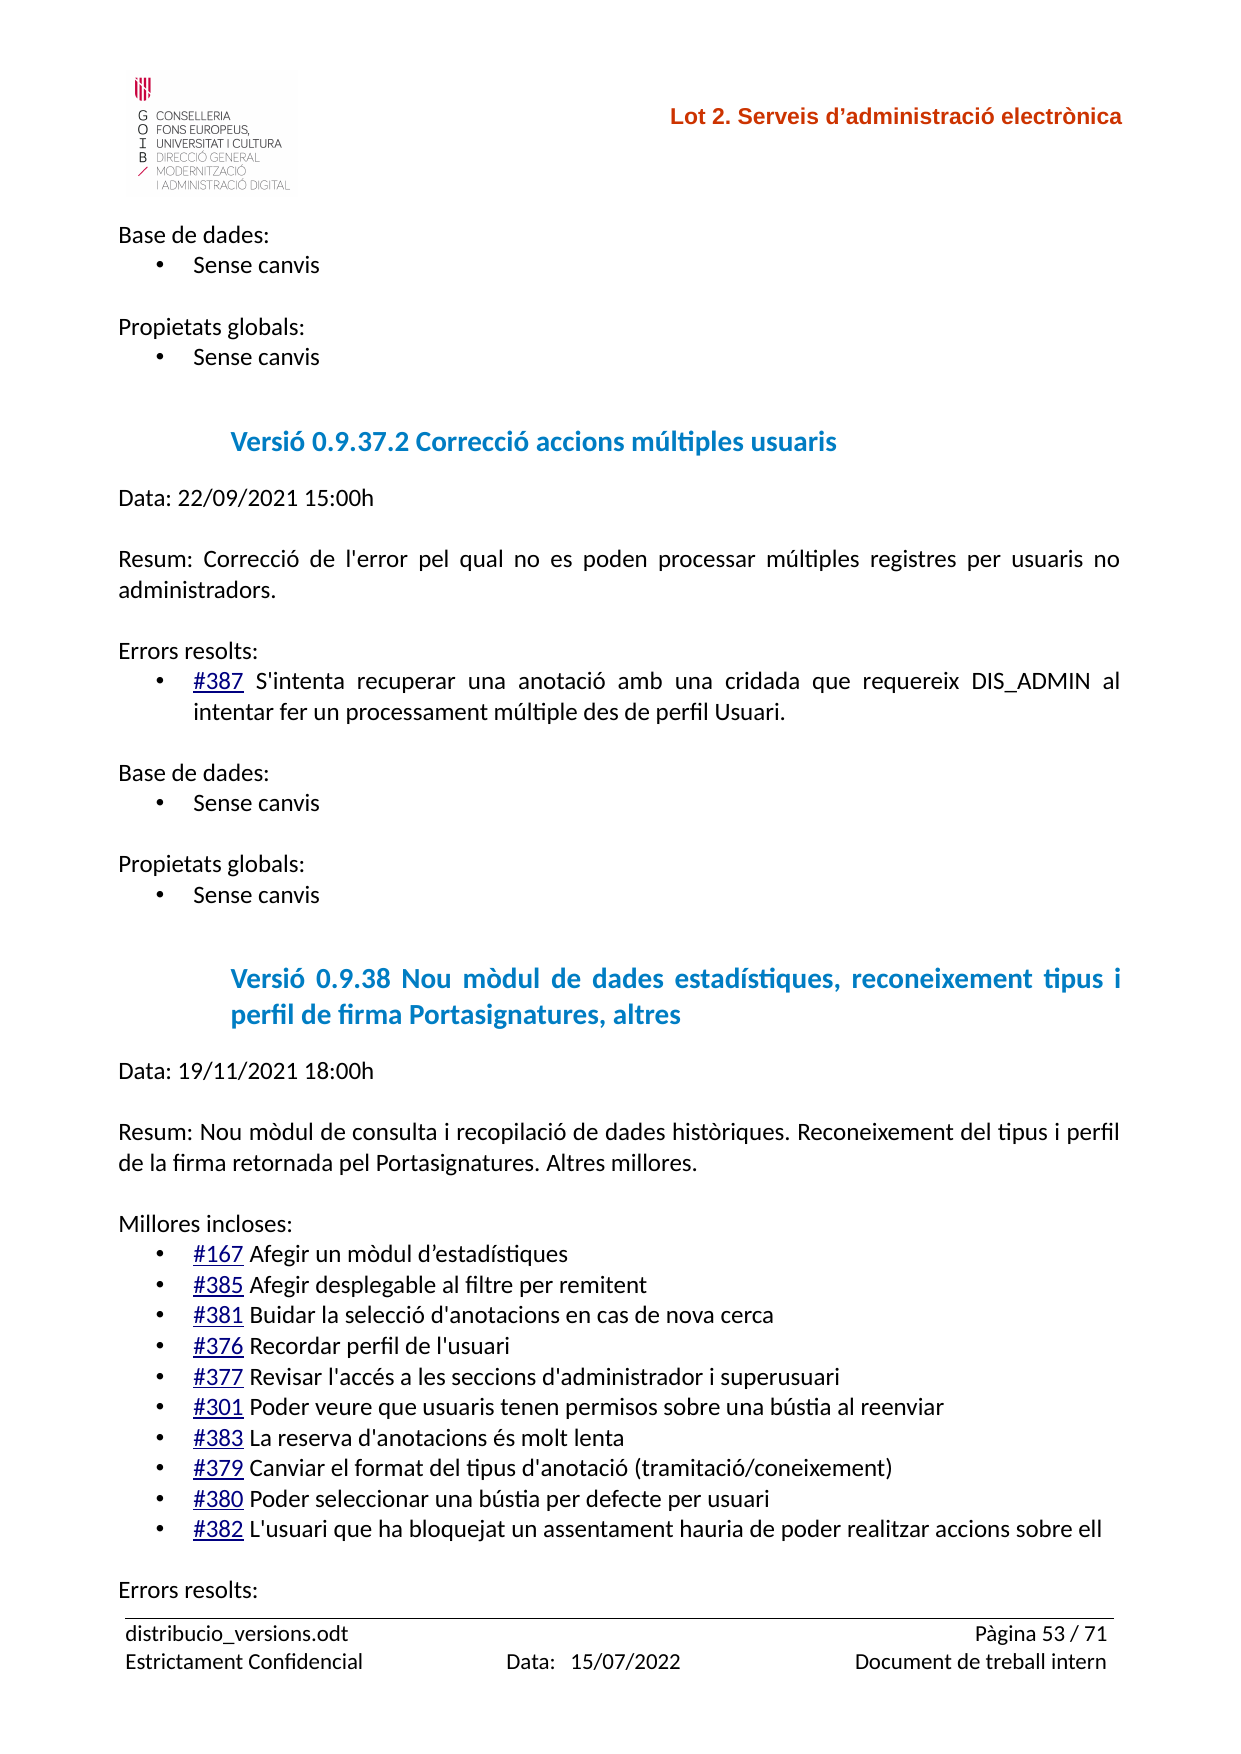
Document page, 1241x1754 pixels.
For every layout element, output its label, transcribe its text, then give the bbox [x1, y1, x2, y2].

list Sense canvis [156, 879, 1122, 909]
text Errors resolts: [118, 1574, 1122, 1605]
subtitle Versió 0.9.38 Nou mòdul de dades estadístiques, reconeixement tipus i perfil de firma Portasignatures, altres [153, 961, 1122, 1032]
list #379 Canviar el format del tipus d'anotació (tramitació/coneixement) [156, 1452, 1122, 1483]
list #385 Afegir desplegable al filtre per remitent [156, 1269, 1122, 1300]
list #383 La reserva d'anotacions és molt lenta [156, 1422, 1122, 1452]
text Base de dades: [118, 219, 1122, 250]
text Millores incloses: [118, 1208, 1122, 1239]
list #167 Afegir un mòdul d’estadístiques [156, 1239, 1122, 1269]
text Errors resolts: [118, 635, 1122, 665]
text Resum: Correcció de l'error pel qual no es poden processar múltiples registres per usuaris no administradors. [118, 543, 1122, 604]
list #376 Recordar perfil de l'usuari [156, 1330, 1122, 1361]
list Sense canvis [156, 250, 1122, 280]
text Data: 19/11/2021 18:00h [118, 1056, 1122, 1086]
text Propietats globals: [118, 311, 1122, 341]
list #301 Poder veure que usuaris tenen permisos sobre una bústia al reenviar [156, 1391, 1122, 1422]
text Base de dades: [118, 757, 1122, 787]
list #387 S'intenta recuperar una anotació amb una cridada que requereix DIS_ADMIN al intentar fer un processament múltiple des de perfil Usuari. [156, 665, 1122, 726]
list Sense canvis [156, 787, 1122, 818]
text Resum: Nou mòdul de consulta i recopilació de dades històriques. Reconeixement del tipus i perfil de la firma retornada pel Portasignatures. Altres millores. [118, 1117, 1122, 1178]
text Propietats globals: [118, 848, 1122, 879]
text Data: 22/09/2021 15:00h [118, 482, 1122, 513]
list #381 Buidar la selecció d'anotacions en cas de nova cerca [156, 1300, 1122, 1330]
list #380 Poder seleccionar una bústia per defecte per usuari [156, 1483, 1122, 1513]
subtitle Versió 0.9.37.2 Correcció accions múltiples usuaris [153, 423, 1122, 458]
picture [126, 70, 299, 197]
list Sense canvis [156, 341, 1122, 372]
list #382 L'usuari que ha bloquejat un assentament hauria de poder realitzar accions sobre ell [156, 1513, 1122, 1544]
list #377 Revisar l'accés a les seccions d'administrador i superusuari [156, 1361, 1122, 1391]
